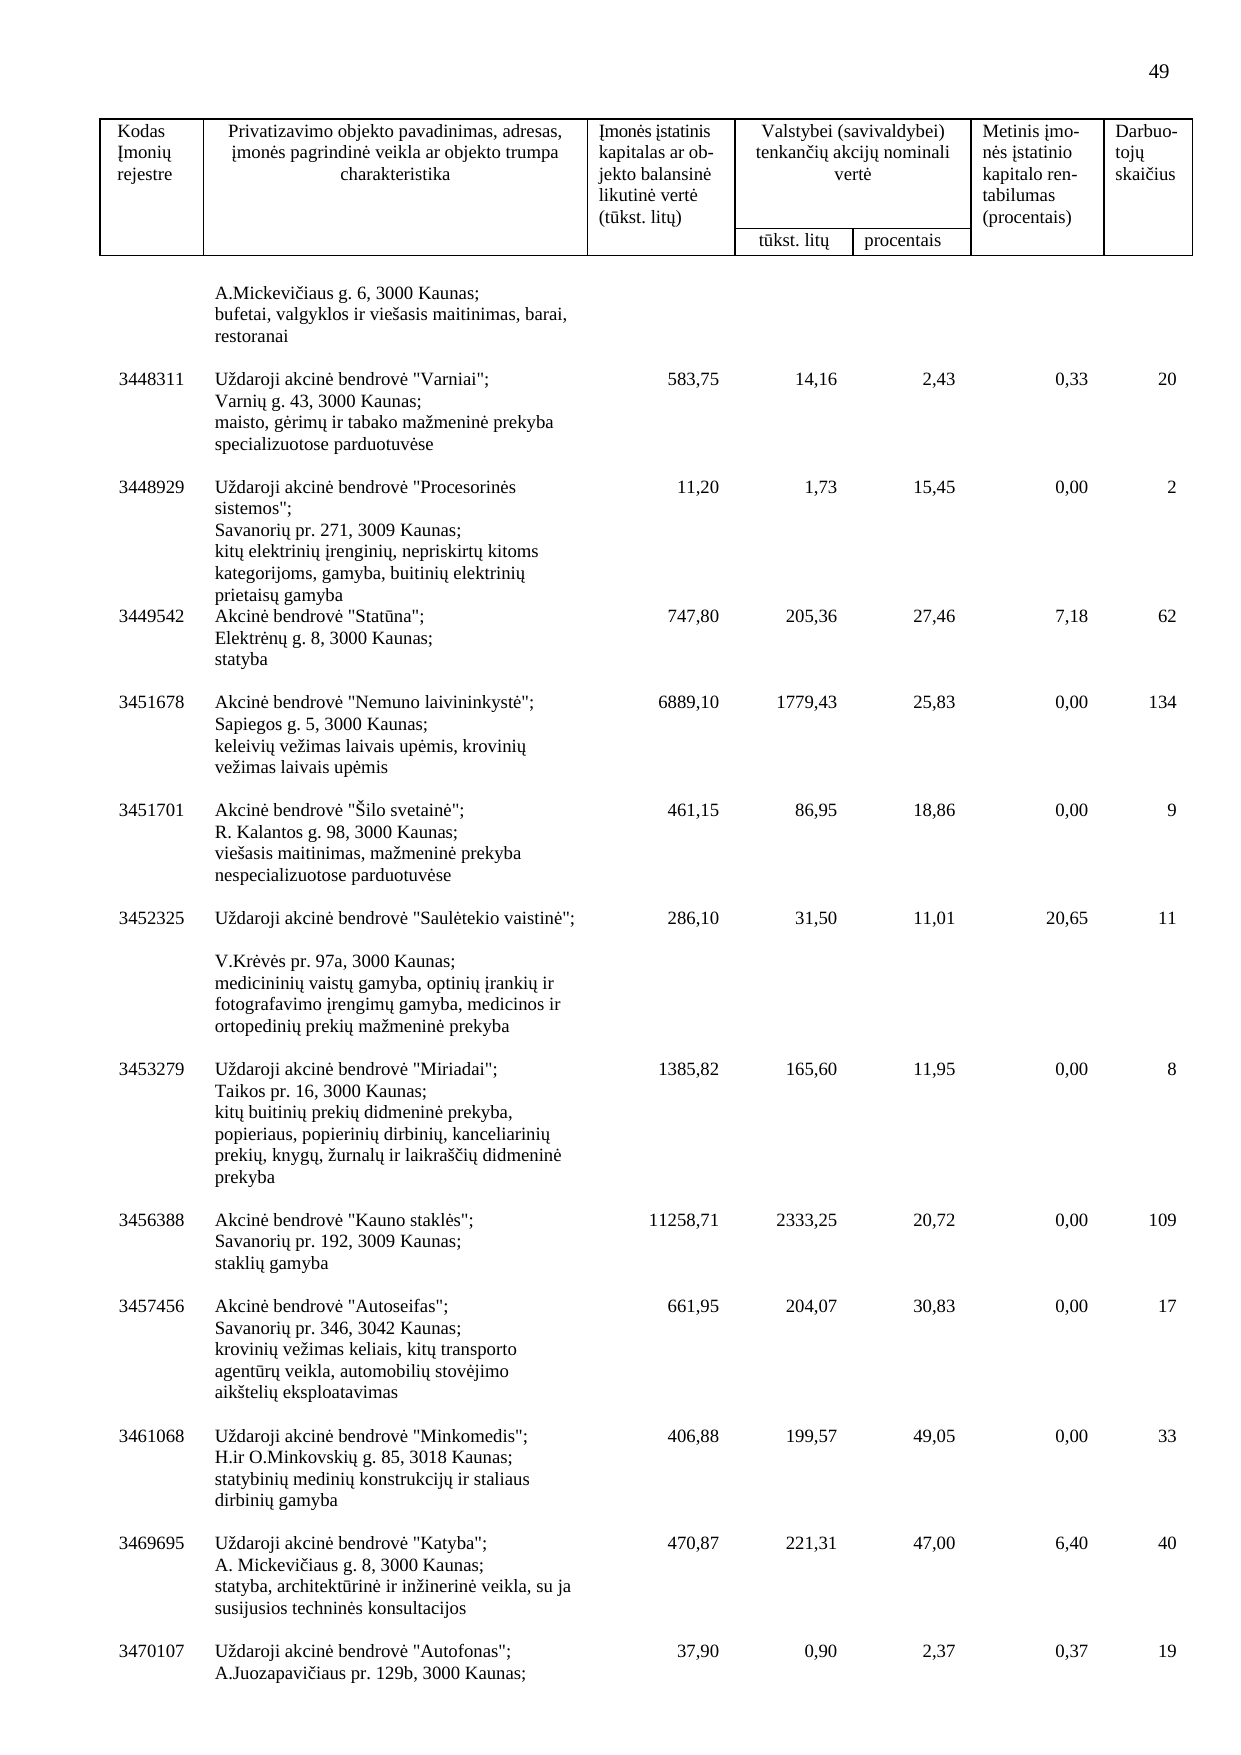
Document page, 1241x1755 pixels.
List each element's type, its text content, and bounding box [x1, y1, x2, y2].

table_cell 62 [1104, 605, 1192, 691]
table_cell 2,43 [853, 368, 971, 476]
table_cell 11 [1104, 907, 1192, 1058]
table_cell Uždaroji akcinė bendrovė "Minkomedis"; H.ir O.Minkovskių g. 85, 3018 Kaunas; statybinių medinių konstrukcijų ir staliaus dirbinių gamyba [203, 1425, 587, 1532]
table_cell 0,90 [735, 1640, 853, 1683]
table_cell A.Mickevičiaus g. 6, 3000 Kaunas; bufetai, valgyklos ir viešasis maitinimas, barai, restoranai [203, 282, 587, 368]
table_cell [1105, 228, 1192, 254]
table_cell 165,60 [735, 1058, 853, 1209]
table_cell 31,50 [735, 907, 853, 1058]
table_cell 0,00 [971, 1295, 1104, 1424]
table_cell 3461068 [100, 1425, 203, 1532]
table_cell [100, 282, 203, 368]
table_cell 3448311 [100, 368, 203, 476]
table_cell 8 [1104, 1058, 1192, 1209]
table_cell 1,73 [735, 476, 853, 605]
table_cell 2 [1104, 476, 1192, 605]
table_cell Akcinė bendrovė "Autoseifas"; Savanorių pr. 346, 3042 Kaunas; krovinių vežimas keliais, kitų transporto agentūrų veikla, automobilių stovėjimo aikštelių eksploatavimas [203, 1295, 587, 1424]
table_cell [100, 256, 203, 282]
table_cell [588, 228, 734, 254]
table_cell [735, 256, 853, 282]
table_cell 406,88 [587, 1425, 735, 1532]
table_cell 3456388 [100, 1209, 203, 1295]
table_cell 0,00 [971, 1425, 1104, 1532]
table_cell Uždaroji akcinė bendrovė "Katyba"; A. Mickevičiaus g. 8, 3000 Kaunas; statyba, architektūrinė ir inžinerinė veikla, su ja susijusios techninės konsultacijos [203, 1532, 587, 1640]
table_cell 25,83 [853, 691, 971, 799]
table_cell 0,00 [971, 1209, 1104, 1295]
table_cell [735, 282, 853, 368]
table_header Metinis įmo-nės įstatinio kapitalo ren-tabilumas (procentais) [972, 120, 1103, 227]
table_cell 286,10 [587, 907, 735, 1058]
table_cell 134 [1104, 691, 1192, 799]
table_cell 3452325 [100, 907, 203, 1058]
table_cell 3453279 [100, 1058, 203, 1209]
table_cell 0,00 [971, 691, 1104, 799]
table_cell 109 [1104, 1209, 1192, 1295]
table_cell [853, 256, 971, 282]
table_cell Uždaroji akcinė bendrovė "Autofonas"; A.Juozapavičiaus pr. 129b, 3000 Kaunas; [203, 1640, 587, 1683]
table_cell 3470107 [100, 1640, 203, 1683]
table_cell 747,80 [587, 605, 735, 691]
table_cell 27,46 [853, 605, 971, 691]
table_cell 7,18 [971, 605, 1104, 691]
table_cell 1779,43 [735, 691, 853, 799]
table_cell 14,16 [735, 368, 853, 476]
table_cell 0,00 [971, 1058, 1104, 1209]
table_header Darbuo-tojų skaičius [1105, 120, 1192, 227]
table_cell 11258,71 [587, 1209, 735, 1295]
table_cell 86,95 [735, 799, 853, 907]
table_cell 2,37 [853, 1640, 971, 1683]
table_cell 470,87 [587, 1532, 735, 1640]
table_cell 11,20 [587, 476, 735, 605]
table_cell 20,72 [853, 1209, 971, 1295]
table_cell 47,00 [853, 1532, 971, 1640]
table_cell 30,83 [853, 1295, 971, 1424]
table_cell [101, 228, 203, 254]
table_cell Akcinė bendrovė "Kauno staklės"; Savanorių pr. 192, 3009 Kaunas; staklių gamyba [203, 1209, 587, 1295]
table_header Privatizavimo objekto pavadinimas, adresas, įmonės pagrindinė veikla ar objekto trumpa charakteristika [204, 120, 587, 227]
table_cell 15,45 [853, 476, 971, 605]
table_cell 221,31 [735, 1532, 853, 1640]
table_cell Akcinė bendrovė "Šilo svetainė"; R. Kalantos g. 98, 3000 Kaunas; viešasis maitinimas, mažmeninė prekyba nespecializuotose parduotuvėse [203, 799, 587, 907]
table_cell Uždaroji akcinė bendrovė "Saulėtekio vaistinė"; V.Krėvės pr. 97a, 3000 Kaunas; medicininių vaistų gamyba, optinių įrankių ir fotografavimo įrengimų gamyba, medicinos ir ortopedinių prekių mažmeninė prekyba [203, 907, 587, 1058]
table_cell 583,75 [587, 368, 735, 476]
table_header Valstybei (savivaldybei) tenkančių akcijų nominali vertė [736, 120, 970, 227]
table_cell 3469695 [100, 1532, 203, 1640]
table_cell [587, 256, 735, 282]
table_cell Akcinė bendrovė "Statūna"; Elektrėnų g. 8, 3000 Kaunas; statyba [203, 605, 587, 691]
table_cell 49,05 [853, 1425, 971, 1532]
table_cell 3451678 [100, 691, 203, 799]
table_cell 0,00 [971, 799, 1104, 907]
table_cell 20,65 [971, 907, 1104, 1058]
table_cell Uždaroji akcinė bendrovė "Varniai"; Varnių g. 43, 3000 Kaunas; maisto, gėrimų ir tabako mažmeninė prekyba specializuotose parduotuvėse [203, 368, 587, 476]
table_cell 204,07 [735, 1295, 853, 1424]
table_cell 18,86 [853, 799, 971, 907]
table_cell 6,40 [971, 1532, 1104, 1640]
table_cell 661,95 [587, 1295, 735, 1424]
table_cell 17 [1104, 1295, 1192, 1424]
table_cell 461,15 [587, 799, 735, 907]
table_cell procentais [854, 229, 970, 254]
table_cell 1385,82 [587, 1058, 735, 1209]
table_cell [203, 256, 587, 282]
table_cell 2333,25 [735, 1209, 853, 1295]
table_header Įmonės įstatinis kapitalas ar ob-jekto balansinė likutinė vertė (tūkst. litų) [588, 120, 734, 227]
table_cell [971, 282, 1104, 368]
table_cell [1104, 282, 1192, 368]
table_cell tūkst. litų [736, 229, 852, 254]
table_cell 199,57 [735, 1425, 853, 1532]
table_cell 19 [1104, 1640, 1192, 1683]
table_header Kodas Įmonių rejestre [101, 120, 203, 227]
table_cell 205,36 [735, 605, 853, 691]
table_cell 6889,10 [587, 691, 735, 799]
table_cell [972, 228, 1103, 254]
table_cell [971, 256, 1104, 282]
table_cell 3451701 [100, 799, 203, 907]
table_cell 33 [1104, 1425, 1192, 1532]
table_cell 40 [1104, 1532, 1192, 1640]
table_cell Uždaroji akcinė bendrovė "Miriadai"; Taikos pr. 16, 3000 Kaunas; kitų buitinių prekių didmeninė prekyba, popieriaus, popierinių dirbinių, kanceliarinių prekių, knygų, žurnalų ir laikraščių didmeninė prekyba [203, 1058, 587, 1209]
table_cell 9 [1104, 799, 1192, 907]
table_cell 3448929 [100, 476, 203, 605]
table_cell 0,00 [971, 476, 1104, 605]
table_cell 37,90 [587, 1640, 735, 1683]
table_cell [587, 282, 735, 368]
table_cell 0,33 [971, 368, 1104, 476]
table_cell [204, 228, 587, 254]
table_cell 3449542 [100, 605, 203, 691]
table_cell 11,95 [853, 1058, 971, 1209]
table_cell Akcinė bendrovė "Nemuno laivininkystė"; Sapiegos g. 5, 3000 Kaunas; keleivių vežimas laivais upėmis, krovinių vežimas laivais upėmis [203, 691, 587, 799]
table_cell [1104, 256, 1192, 282]
table_cell Uždaroji akcinė bendrovė "Procesorinės sistemos"; Savanorių pr. 271, 3009 Kaunas; kitų elektrinių įrenginių, nepriskirtų kitoms kategorijoms, gamyba, buitinių elektrinių prietaisų gamyba [203, 476, 587, 605]
table_cell 0,37 [971, 1640, 1104, 1683]
table_cell [853, 282, 971, 368]
table_cell 20 [1104, 368, 1192, 476]
table_cell 11,01 [853, 907, 971, 1058]
table_cell 3457456 [100, 1295, 203, 1424]
